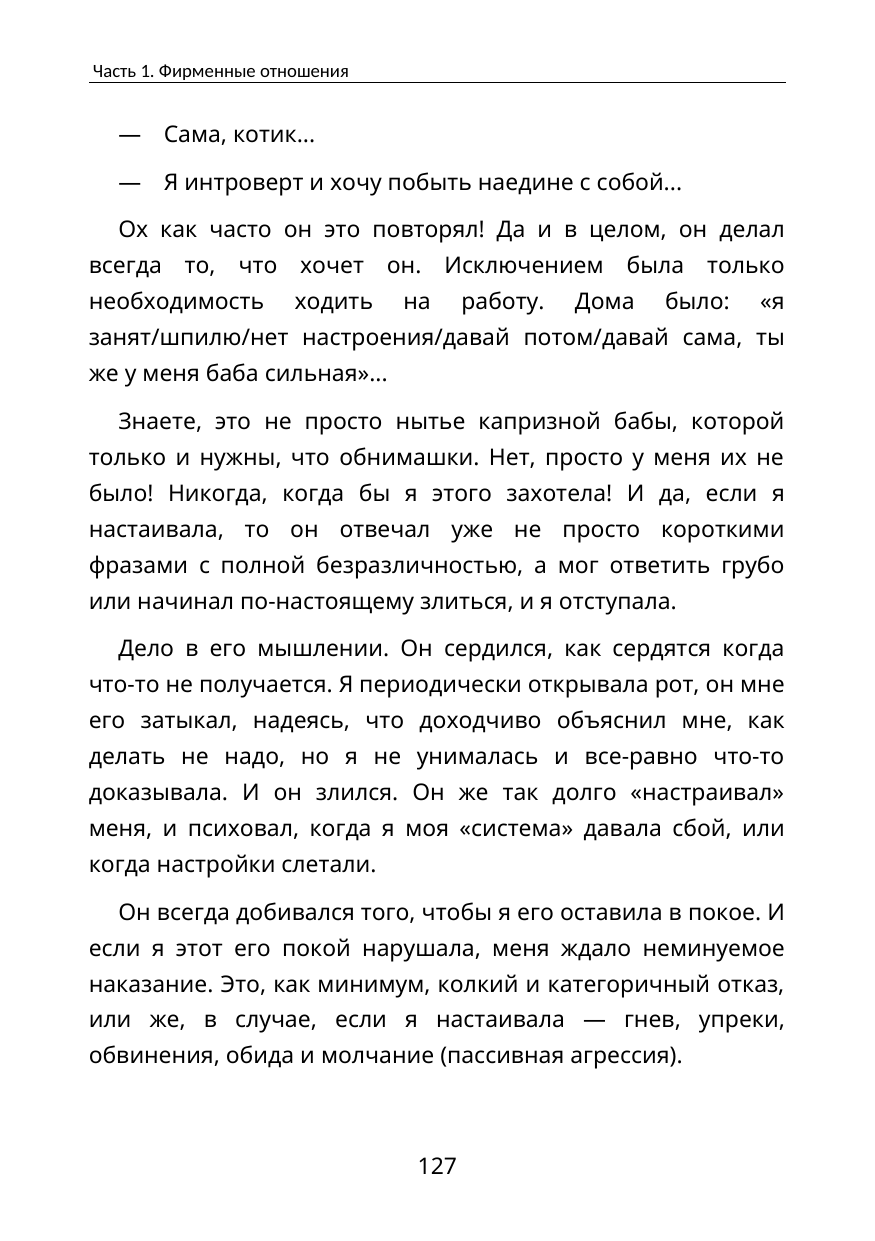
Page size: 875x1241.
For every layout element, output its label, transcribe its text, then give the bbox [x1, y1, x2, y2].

text Знаете, это не просто нытье капризной бабы, которой только и нужны, что обнимашки. Нет, просто у меня их не было! Никогда, когда бы я этого захотела! И да, если я настаивала, то он отвечал уже не просто короткими фразами с полной безразличностью, а мог ответить грубо или начинал по-настоящему злиться, и я отступала. [88, 405, 786, 616]
text Он всегда добивался того, чтобы я его оставила в покое. И если я этот его покой нарушала, меня ждало неминуемое наказание. Это, как минимум, колкий и категоричный отказ, или же, в случае, если я настаивала — гнев, упреки, обвинения, обида и молчание (пассивная агрессия). [88, 896, 786, 1071]
list Я интроверт и хочу побыть наедине с собой... [88, 166, 786, 197]
text Ох как часто он это повторял! Да и в целом, он делал всегда то, что хочет он. Исключением была только необходимость ходить на работу. Дома было: «я занят/шпилю/нет настроения/давай потом/давай сама, ты же у меня баба сильная»... [88, 213, 786, 388]
list Сама, котик... [88, 118, 786, 149]
text Дело в его мышлении. Он сердился, как сердятся когда что-то не получается. Я периодически открывала рот, он мне его затыкал, надеясь, что доходчиво объяснил мне, как делать не надо, но я не унималась и все-равно что-то доказывала. И он злился. Он же так долго «настраивал» меня, и психовал, когда я моя «система» давала сбой, или когда настройки слетали. [88, 632, 786, 879]
